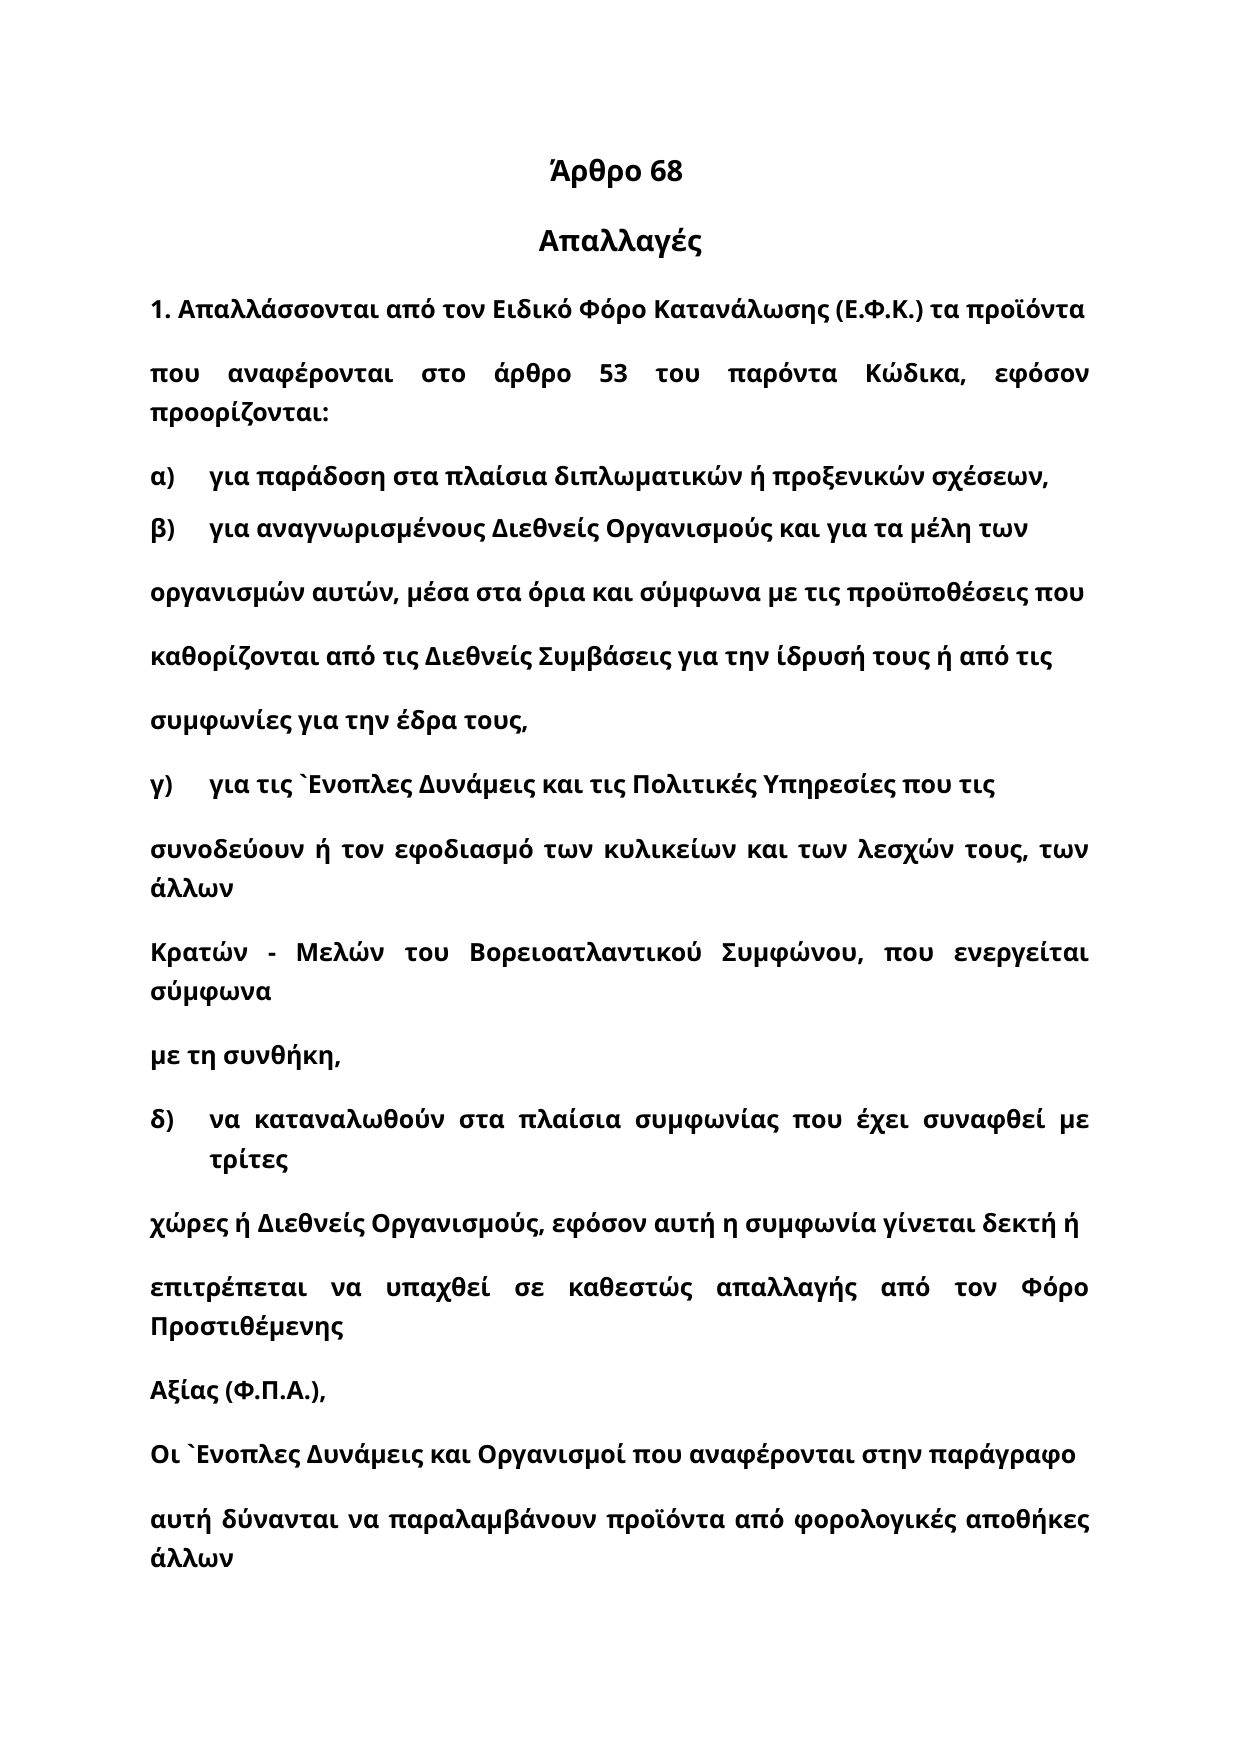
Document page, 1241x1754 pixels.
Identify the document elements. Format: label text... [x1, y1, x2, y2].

text συνοδεύουν ή τον εφοδιασμό των κυλικείων και των λεσχών τους, των άλλων [150, 831, 1090, 904]
list β) για αναγνωρισμένους Διεθνείς Οργανισμούς και για τα μέλη των [150, 510, 1090, 544]
subtitle Άρθρο 68 [150, 150, 1090, 190]
list α) για παράδοση στα πλαίσια διπλωματικών ή προξενικών σχέσεων, [150, 459, 1090, 493]
text Κρατών - Μελών του Βορειοατλαντικού Συμφώνου, που ενεργείται σύμφωνα [150, 934, 1090, 1008]
list δ) να καταναλωθούν στα πλαίσια συμφωνίας που έχει συναφθεί με τρίτες [150, 1102, 1090, 1175]
text αυτή δύνανται να παραλαμβάνουν προϊόντα από φορολογικές αποθήκες άλλων [150, 1501, 1090, 1574]
subtitle Απαλλαγές [150, 221, 1090, 260]
text που αναφέρονται στο άρθρο 53 του παρόντα Κώδικα, εφόσον προορίζονται: [150, 355, 1090, 429]
text 1. Απαλλάσσονται από τον Ειδικό Φόρο Κατανάλωσης (Ε.Φ.Κ.) τα προϊόντα [150, 291, 1090, 325]
text χώρες ή Διεθνείς Οργανισμούς, εφόσον αυτή η συμφωνία γίνεται δεκτή ή [150, 1205, 1090, 1239]
text συμφωνίες για την έδρα τους, [150, 703, 1090, 737]
list γ) για τις `Ενοπλες Δυνάμεις και τις Πολιτικές Υπηρεσίες που τις [150, 767, 1090, 801]
text καθορίζονται από τις Διεθνείς Συμβάσεις για την ίδρυσή τους ή από τις [150, 639, 1090, 673]
text με τη συνθήκη, [150, 1038, 1090, 1072]
text οργανισμών αυτών, μέσα στα όρια και σύμφωνα με τις προϋποθέσεις που [150, 574, 1090, 609]
text Αξίας (Φ.Π.Α.), [150, 1373, 1090, 1407]
text επιτρέπεται να υπαχθεί σε καθεστώς απαλλαγής από τον Φόρο Προστιθέμενης [150, 1269, 1090, 1343]
text Οι `Ενοπλες Δυνάμεις και Οργανισμοί που αναφέρονται στην παράγραφο [150, 1437, 1090, 1471]
